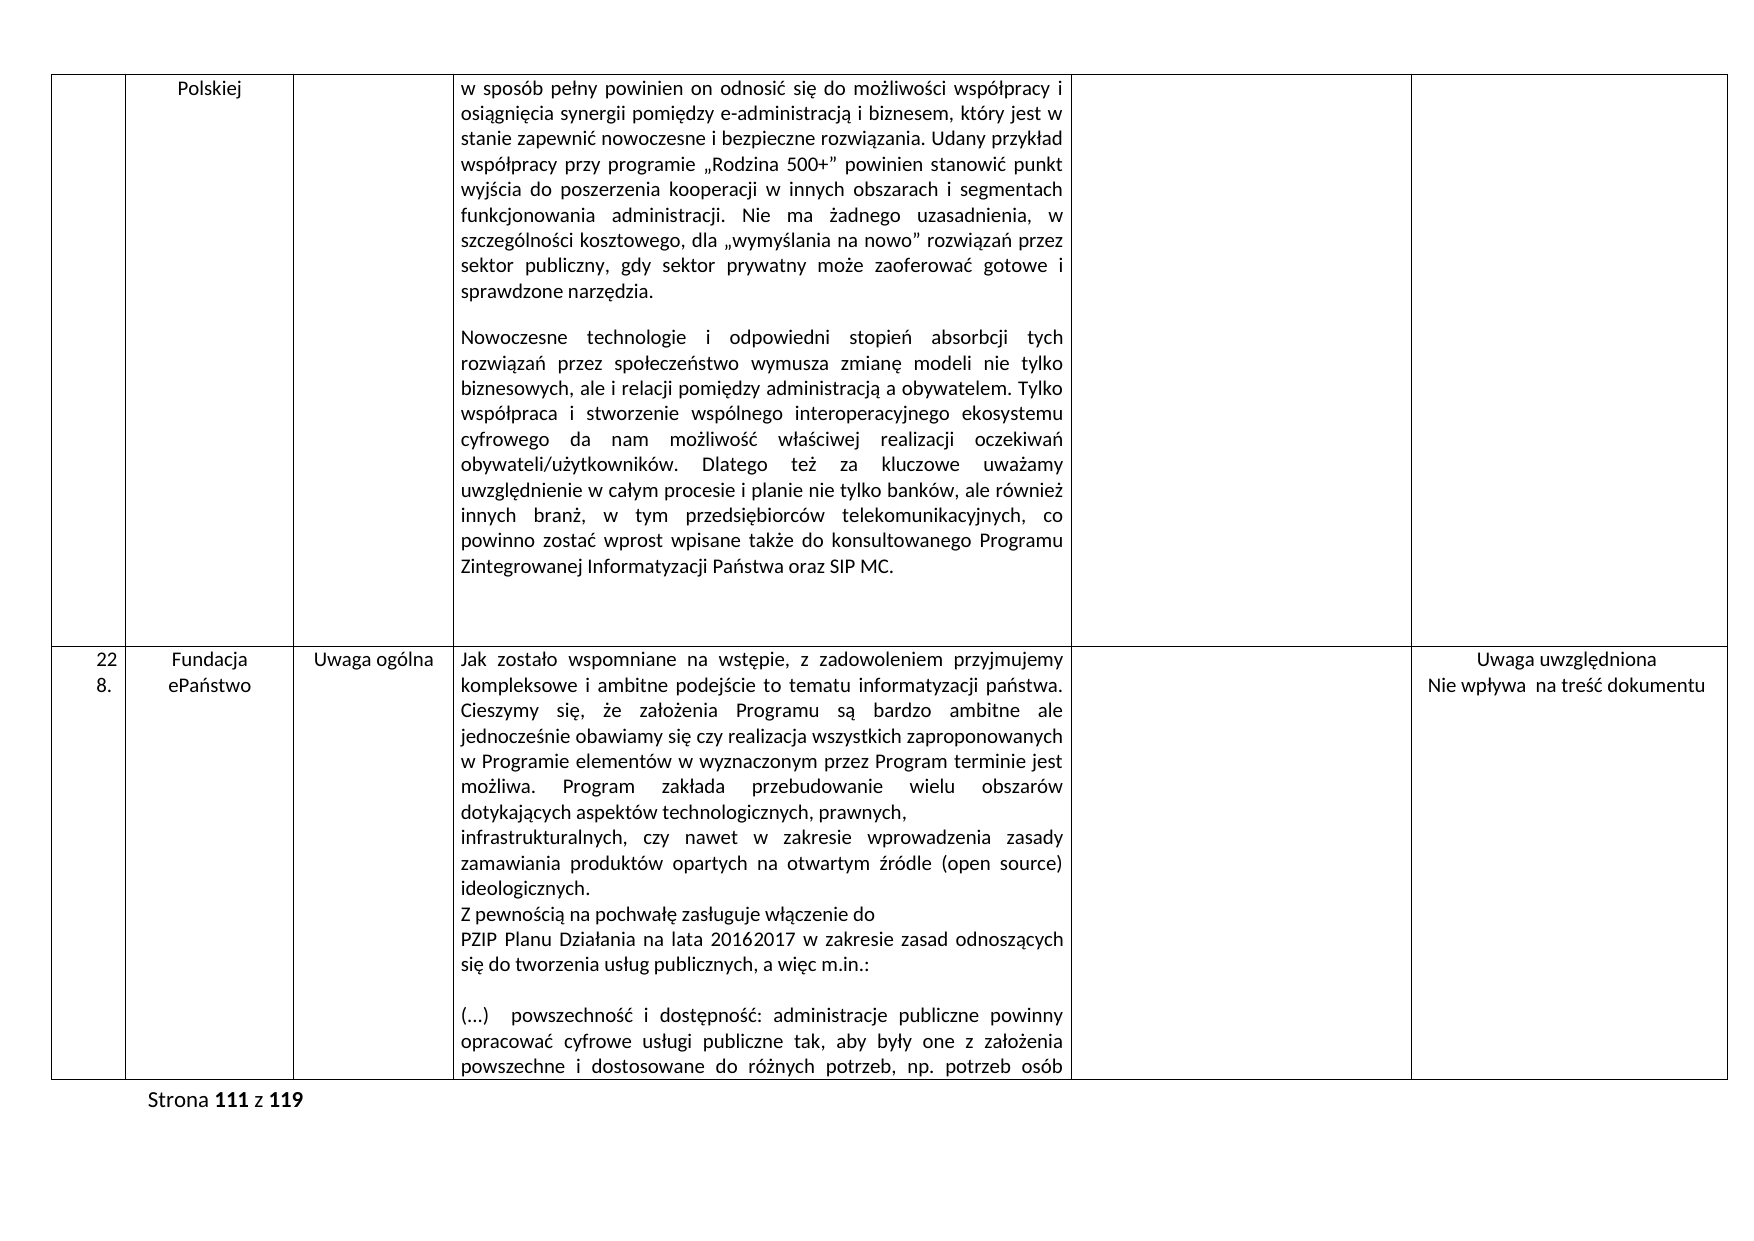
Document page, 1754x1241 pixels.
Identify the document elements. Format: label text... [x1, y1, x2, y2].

table_cell [1072, 647, 1411, 1079]
table_cell Uwaga ogólna [294, 647, 453, 1079]
table_cell Polskiej [126, 75, 293, 646]
table_cell [1072, 75, 1411, 646]
table_cell Fundacja ePaństwo [126, 647, 293, 1079]
table_cell [52, 647, 125, 1079]
table_cell [52, 75, 125, 646]
table_cell [1412, 75, 1727, 646]
table_cell [294, 75, 453, 646]
table_cell w sposób pełny powinien on odnosić się do możliwości współpracy i osiągnięcia synergii pomiędzy e-administracją i biznesem, który jest w stanie zapewnić nowoczesne i bezpieczne rozwiązania. Udany przykład współpracy przy programie „Rodzina 500+” powinien stanowić punkt wyjścia do poszerzenia kooperacji w innych obszarach i segmentach funkcjonowania administracji. Nie ma żadnego uzasadnienia, w szczególności kosztowego, dla „wymyślania na nowo” rozwiązań przez sektor publiczny, gdy sektor prywatny może zaoferować gotowe i sprawdzone narzędzia. Nowoczesne technologie i odpowiedni stopień absorbcji tych rozwiązań przez społeczeństwo wymusza zmianę modeli nie tylko biznesowych, ale i relacji pomiędzy administracją a obywatelem. Tylko współpraca i stworzenie wspólnego interoperacyjnego ekosystemu cyfrowego da nam możliwość właściwej realizacji oczekiwań obywateli/użytkowników. Dlatego też za kluczowe uważamy uwzględnienie w całym procesie i planie nie tylko banków, ale również innych branż, w tym przedsiębiorców telekomunikacyjnych, co powinno zostać wprost wpisane także do konsultowanego Programu Zintegrowanej Informatyzacji Państwa oraz SIP MC. [454, 75, 1071, 646]
table_cell Jak zostało wspomniane na wstępie, z zadowoleniem przyjmujemy kompleksowe i ambitne podejście to tematu informatyzacji państwa. Cieszymy się, że założenia Programu są bardzo ambitne ale jednocześnie obawiamy się czy realizacja wszystkich zaproponowanych w Programie elementów w wyznaczonym przez Program terminie jest możliwa. Program zakłada przebudowanie wielu obszarów dotykających aspektów technologicznych, prawnych, infrastrukturalnych, czy nawet w zakresie wprowadzenia zasady zamawiania produktów opartych na otwartym źródle (open source) ideologicznych. Z pewnością na pochwałę zasługuje włączenie do PZIP Planu Działania na lata 2016­2017 w zakresie zasad odnoszących się do tworzenia usług publicznych, a więc m.in.: (...) ­ powszechność i dostępność: administracje publiczne powinny opracować cyfrowe usługi publiczne tak, aby były one z założenia powszechne i dostosowane do różnych potrzeb, np. potrzeb osób [454, 647, 1071, 1079]
table_cell Uwaga uwzględniona Nie wpływa na treść dokumentu [1412, 647, 1727, 1079]
